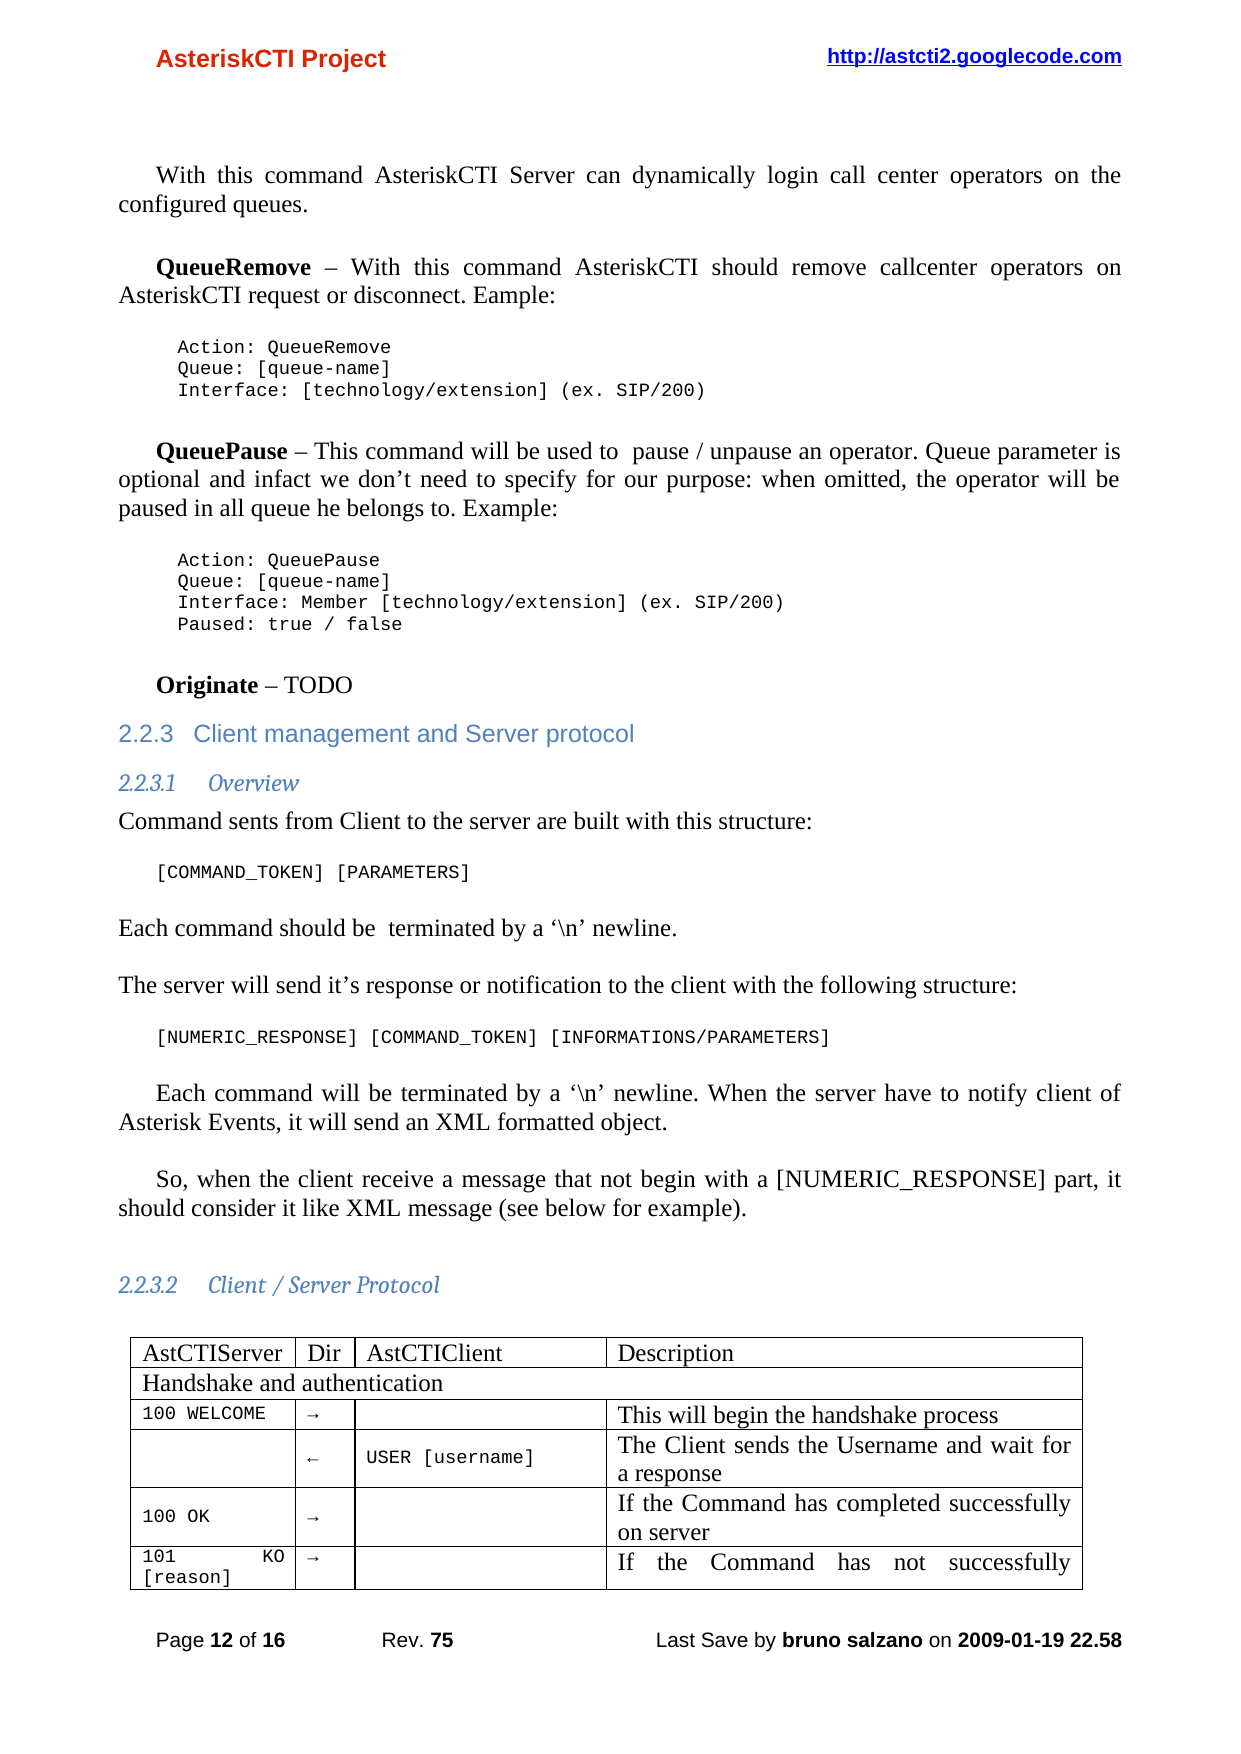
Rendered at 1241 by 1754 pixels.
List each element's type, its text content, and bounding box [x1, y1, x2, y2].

text Action: QueueRemove Queue: [queue-name] Interface: [technology/extension] (ex. SIP/200) [177, 338, 1122, 402]
subtitle Overview [118, 769, 1122, 798]
table_cell If the Command has completed successfully on server [607, 1488, 1082, 1546]
text Queue: [queue-name] [177, 572, 1122, 593]
table_cell [356, 1400, 606, 1429]
table_cell USER [username] [356, 1430, 606, 1487]
table_cell [131, 1430, 295, 1487]
table_cell If the Command has not successfully [607, 1547, 1082, 1589]
table_cell Handshake and authentication [131, 1368, 1082, 1399]
text Paused: true / false [177, 614, 1122, 636]
table_cell [356, 1488, 606, 1546]
table_header Description [607, 1338, 1082, 1367]
text QueueRemove – With this command AsteriskCTI should remove callcenter operators on AsteriskCTI request or disconnect. Eample: [118, 252, 1122, 309]
text Command sents from Client to the server are built with this structure: [118, 806, 1122, 835]
table_header Dir [296, 1338, 354, 1367]
table_header AstCTIClient [356, 1338, 606, 1367]
subtitle Client management and Server protocol [118, 719, 1122, 748]
table_cell 100 OK [131, 1488, 295, 1546]
text The server will send it’s response or notification to the client with the following structure: [118, 971, 1122, 999]
text Originate – TODO [118, 670, 1122, 698]
table_cell → [296, 1547, 354, 1589]
text QueuePause – This command will be used to pause / unpause an operator. Queue parameter is optional and infact we don’t need to specify for our purpose: when omitted, the operator will be paused in all queue he belongs to. Example: [118, 436, 1122, 522]
table_cell This will begin the handshake process [607, 1400, 1082, 1429]
table_header AstCTIServer [131, 1338, 295, 1367]
subtitle Client / Server Protocol [118, 1271, 1122, 1300]
text Interface: Member [technology/extension] (ex. SIP/200) [177, 593, 1122, 614]
table_cell [356, 1547, 606, 1589]
text So, when the client receive a message that not begin with a [NUMERIC_RESPONSE] part, it should consider it like XML message (see below for example). [118, 1164, 1122, 1222]
table_cell ← [296, 1430, 354, 1487]
text Each command should be terminated by a ‘\n’ newline. [118, 913, 1122, 942]
table_cell 100 WELCOME [131, 1400, 295, 1429]
table_cell → [296, 1488, 354, 1546]
text Each command will be terminated by a ‘\n’ newline. When the server have to notify client of Asterisk Events, it will send an XML formatted object. [118, 1078, 1122, 1136]
text Action: QueuePause [177, 551, 1122, 572]
text [COMMAND_TOKEN] [PARAMETERS] [118, 863, 1122, 884]
text With this command AsteriskCTI Server can dynamically login call center operators on the configured queues. [118, 160, 1122, 218]
table_cell 101 KO [reason] [131, 1547, 295, 1589]
text [NUMERIC_RESPONSE] [COMMAND_TOKEN] [INFORMATIONS/PARAMETERS] [118, 1028, 1122, 1049]
table_cell The Client sends the Username and wait for a response [607, 1430, 1082, 1487]
table_cell → [296, 1400, 354, 1429]
